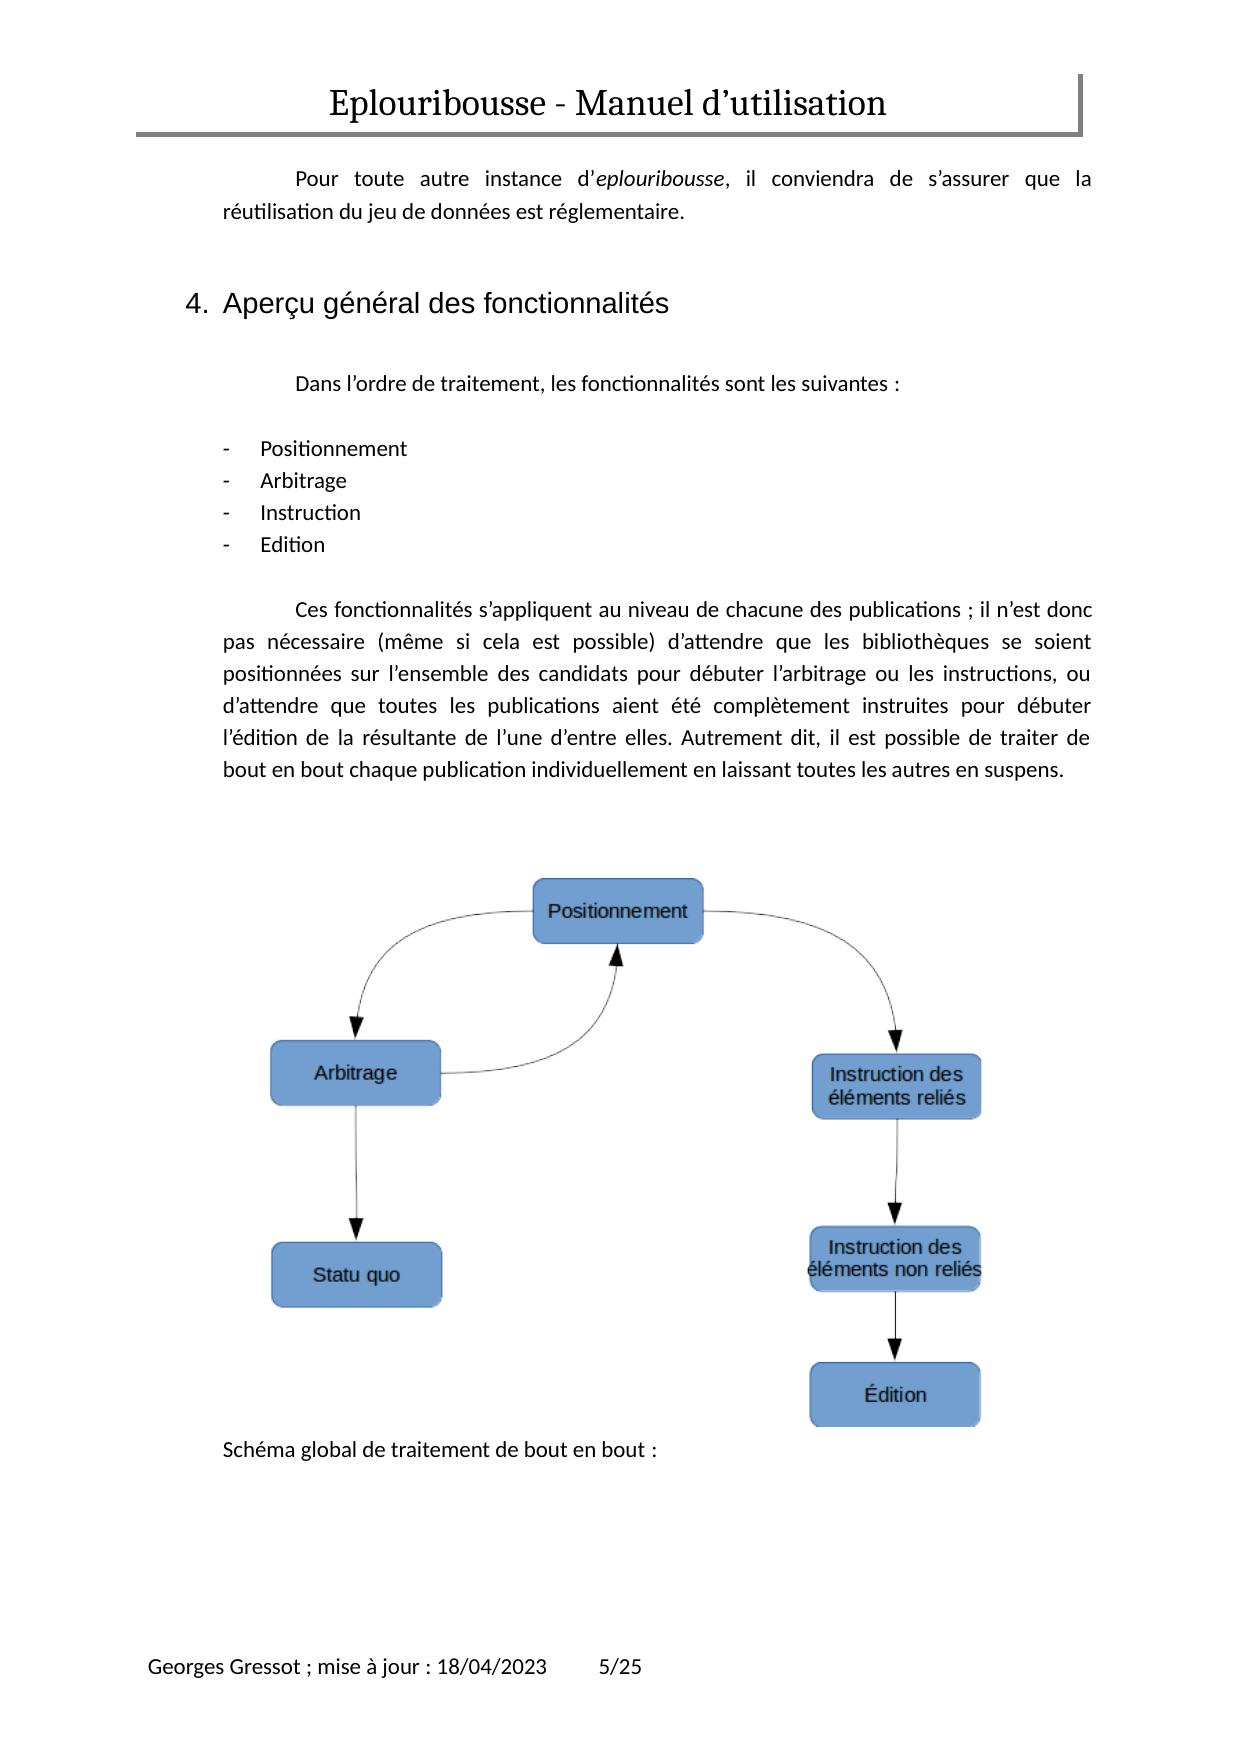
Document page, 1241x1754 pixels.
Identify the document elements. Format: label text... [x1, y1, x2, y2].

list Arbitrage [223, 466, 1093, 494]
picture [270, 878, 982, 1427]
subtitle Aperçu général des fonctionnalités [185, 286, 1093, 320]
list Dans l’ordre de traitement, les fonctionnalités sont les suivantes : [223, 369, 1093, 397]
list Schéma global de traitement de bout en bout : [223, 852, 1093, 1463]
list Instruction [223, 498, 1093, 526]
list Edition [223, 530, 1093, 558]
list Positionnement [223, 434, 1093, 462]
list Ces fonctionnalités s’appliquent au niveau de chacune des publications ; il n’est donc pas nécessaire (même si cela est possible) d’attendre que les bibliothèques se soient positionnées sur l’ensemble des candidats pour débuter l’arbitrage ou les instructions, ou d’attendre que toutes les publications aient été complètement instruites pour débuter l’édition de la résultante de l’une d’entre elles. Autrement dit, il est possible de traiter de bout en bout chaque publication individuellement en laissant toutes les autres en suspens. [223, 595, 1093, 784]
list Pour toute autre instance d’eplouribousse, il conviendra de s’assurer que la réutilisation du jeu de données est réglementaire. [223, 164, 1093, 225]
